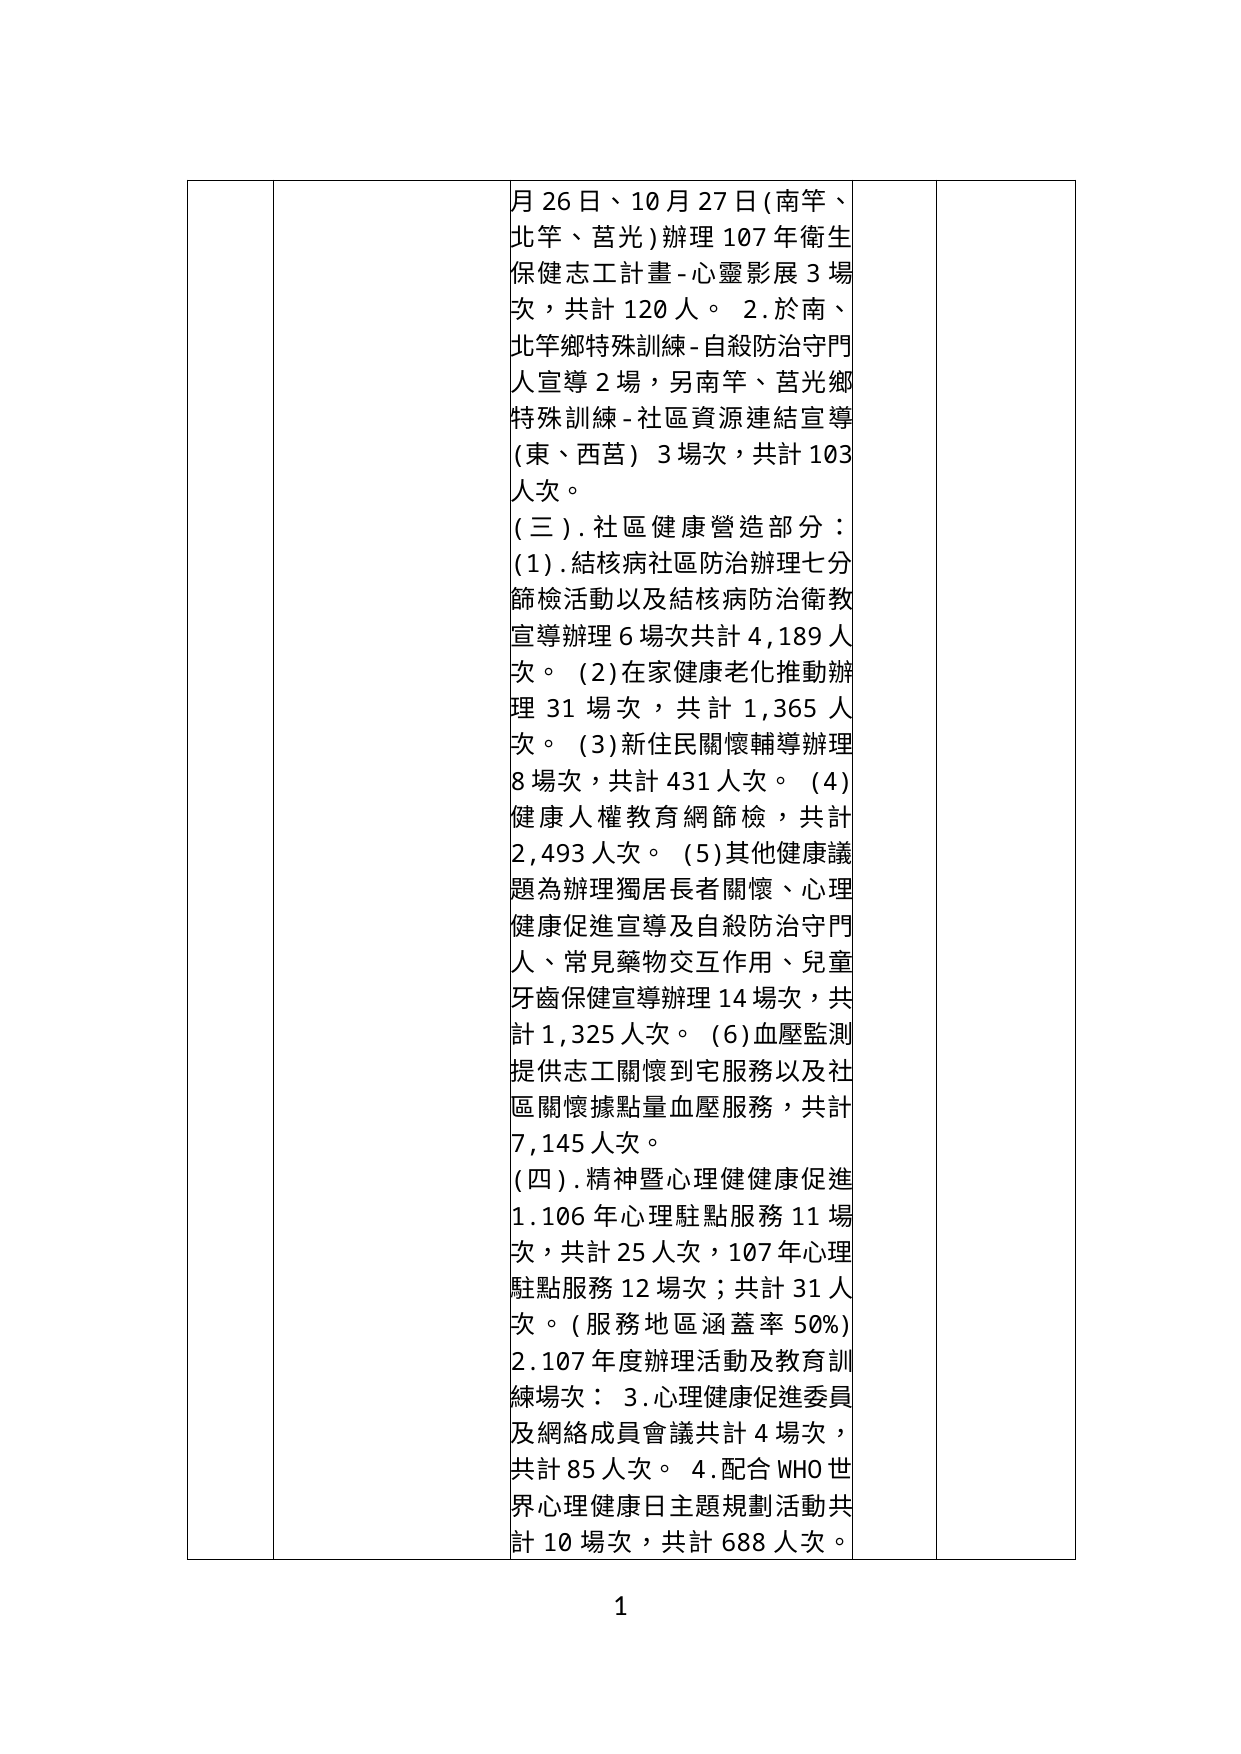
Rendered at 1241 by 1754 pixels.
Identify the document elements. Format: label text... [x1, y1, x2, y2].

table_cell [274, 181, 510, 1558]
table_cell [853, 181, 936, 1558]
table_cell [937, 181, 1075, 1558]
table_cell 月26日、10月27日(南竿、北竿、莒光)辦理107年衛生保健志工計畫-心靈影展3場次，共計120人。 2.於南、北竿鄉特殊訓練-自殺防治守門人宣導2場，另南竿、莒光鄉特殊訓練-社區資源連結宣導(東、西莒) 3場次，共計103人次。 (三).社區健康營造部分： (1).結核病社區防治辦理七分篩檢活動以及結核病防治衛教宣導辦理6場次共計4,189人次。 (2)在家健康老化推動辦理31場次，共計1,365人次。 (3)新住民關懷輔導辦理8場次，共計431人次。 (4)健康人權教育網篩檢，共計2,493人次。 (5)其他健康議題為辦理獨居長者關懷、心理健康促進宣導及自殺防治守門人、常見藥物交互作用、兒童牙齒保健宣導辦理14場次，共計1,325人次。 (6)血壓監測提供志工關懷到宅服務以及社區關懷據點量血壓服務，共計7,145人次。 (四).精神暨心理健健康促進 1.106年心理駐點服務11場次，共計25人次，107年心理駐點服務12場次；共計31人次。(服務地區涵蓋率50%) 2.107年度辦理活動及教育訓練場次： 3.心理健康促進委員及網絡成員會議共計4場次，共計85人次。 4.配合WHO世界心理健康日主題規劃活動共計10場次，共計688人次。 [511, 181, 852, 1558]
table_cell [188, 181, 273, 1558]
